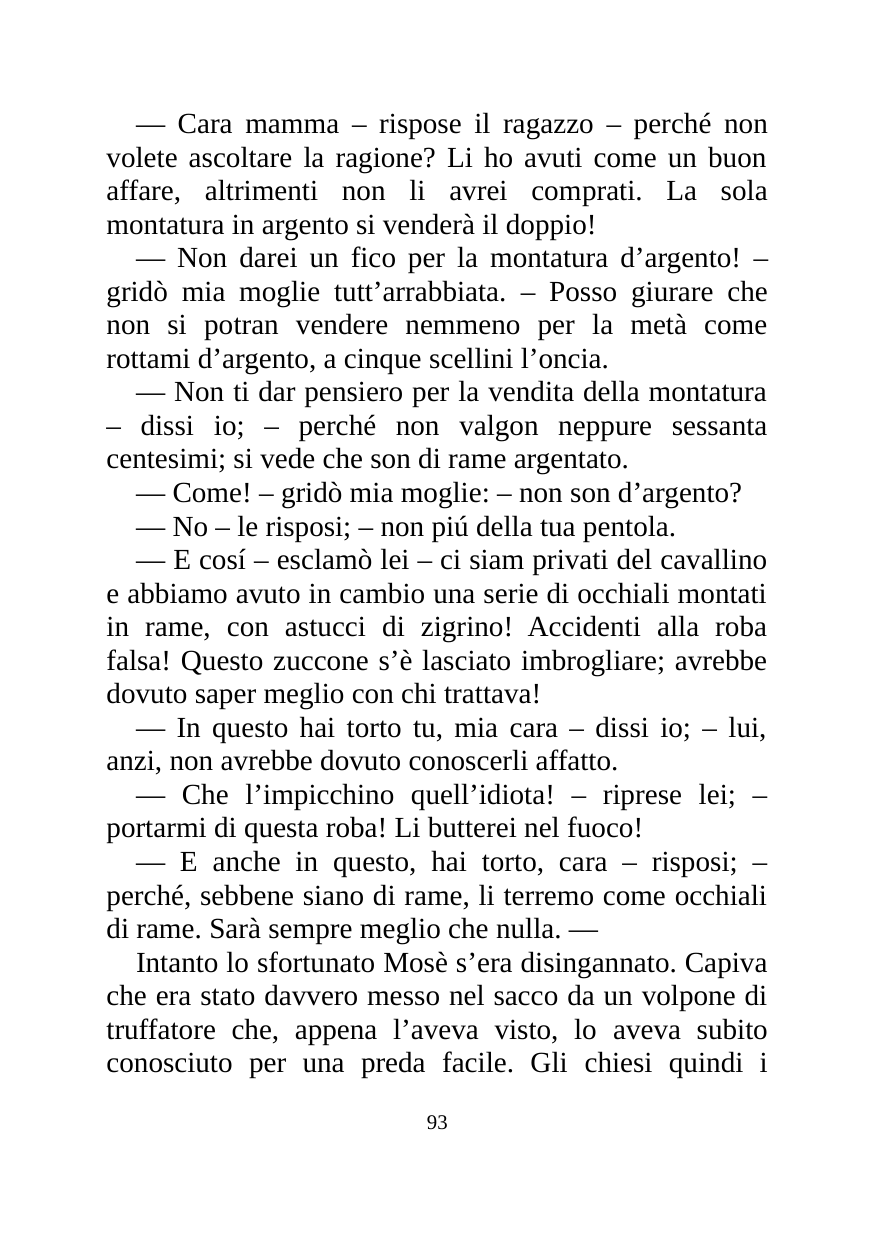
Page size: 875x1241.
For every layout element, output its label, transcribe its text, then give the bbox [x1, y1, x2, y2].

text — Non darei un fico per la montatura d’argento! ‒ gridò mia moglie tutt’arrabbiata. ‒ Posso giurare che non si potran vendere nemmeno per la metà come rottami d’argento, a cinque scellini l’oncia. [106, 240, 768, 374]
text — Come! ‒ gridò mia moglie: ‒ non son d’argento? [106, 475, 768, 509]
text — Non ti dar pensiero per la vendita della montatura ‒ dissi io; ‒ perché non valgon neppure sessanta centesimi; si vede che son di rame argentato. [106, 374, 768, 475]
text — E anche in questo, hai torto, cara ‒ risposi; ‒ perché, sebbene siano di rame, li terremo come occhiali di rame. Sarà sempre meglio che nulla. — [106, 844, 768, 945]
text — Che l’impicchino quell’idiota! ‒ riprese lei; ‒ portarmi di questa roba! Li butterei nel fuoco! [106, 777, 768, 844]
text — Cara mamma ‒ rispose il ragazzo ‒ perché non volete ascoltare la ragione? Li ho avuti come un buon affare, altrimenti non li avrei comprati. La sola montatura in argento si venderà il doppio! [106, 106, 768, 240]
text — E cosí ‒ esclamò lei ‒ ci siam privati del cavallino e abbiamo avuto in cambio una serie di occhiali montati in rame, con astucci di zigrino! Accidenti alla roba falsa! Questo zuccone s’è lasciato imbrogliare; avrebbe dovuto saper meglio con chi trattava! [106, 542, 768, 710]
text — No ‒ le risposi; ‒ non piú della tua pentola. [106, 509, 768, 542]
text — In questo hai torto tu, mia cara ‒ dissi io; ‒ lui, anzi, non avrebbe dovuto conoscerli affatto. [106, 710, 768, 777]
text Intanto lo sfortunato Mosè s’era disingannato. Capiva che era stato davvero messo nel sacco da un volpone di truffatore che, appena l’aveva visto, lo aveva subito conosciuto per una preda facile. Gli chiesi quindi i [106, 945, 768, 1079]
